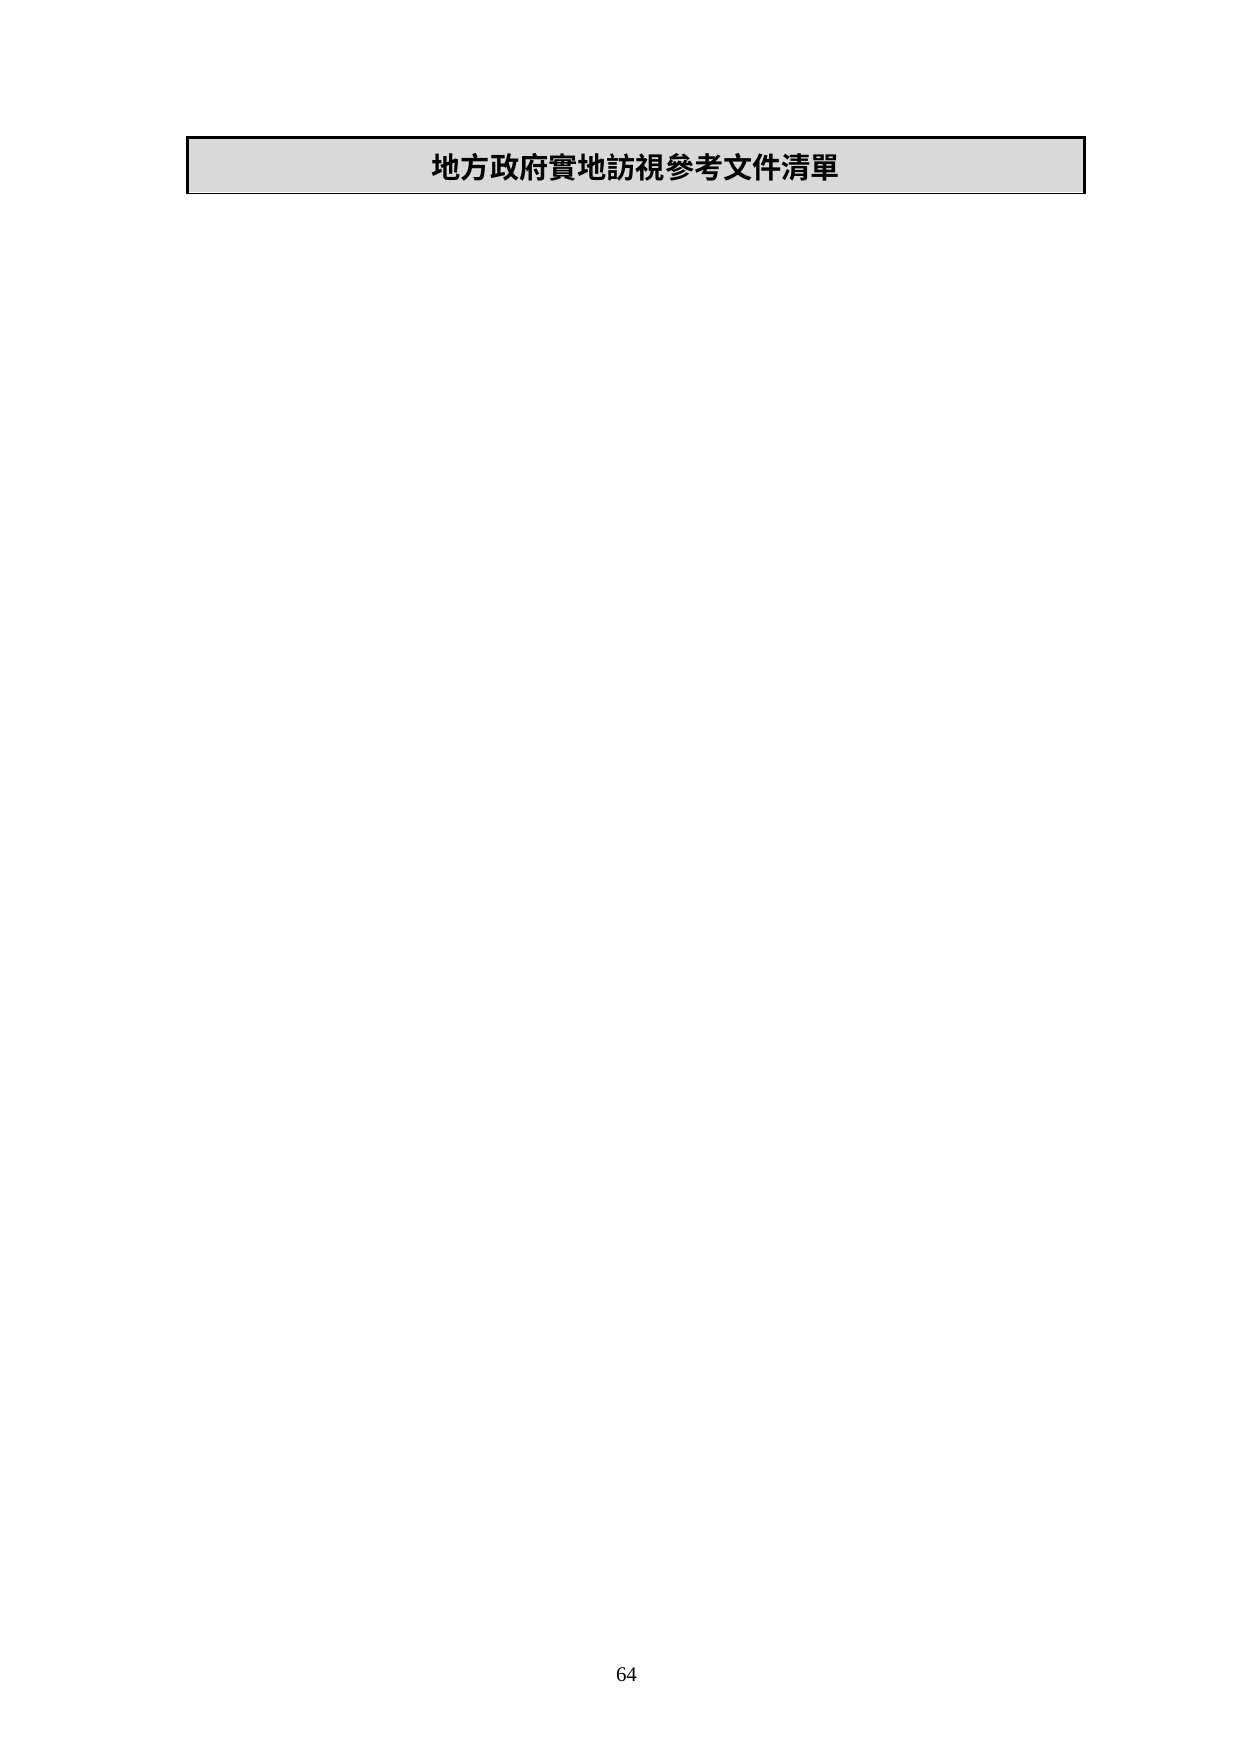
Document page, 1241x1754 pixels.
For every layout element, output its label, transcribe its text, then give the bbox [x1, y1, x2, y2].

table_header 地方政府實地訪視參考文件清單 [189, 139, 1083, 192]
